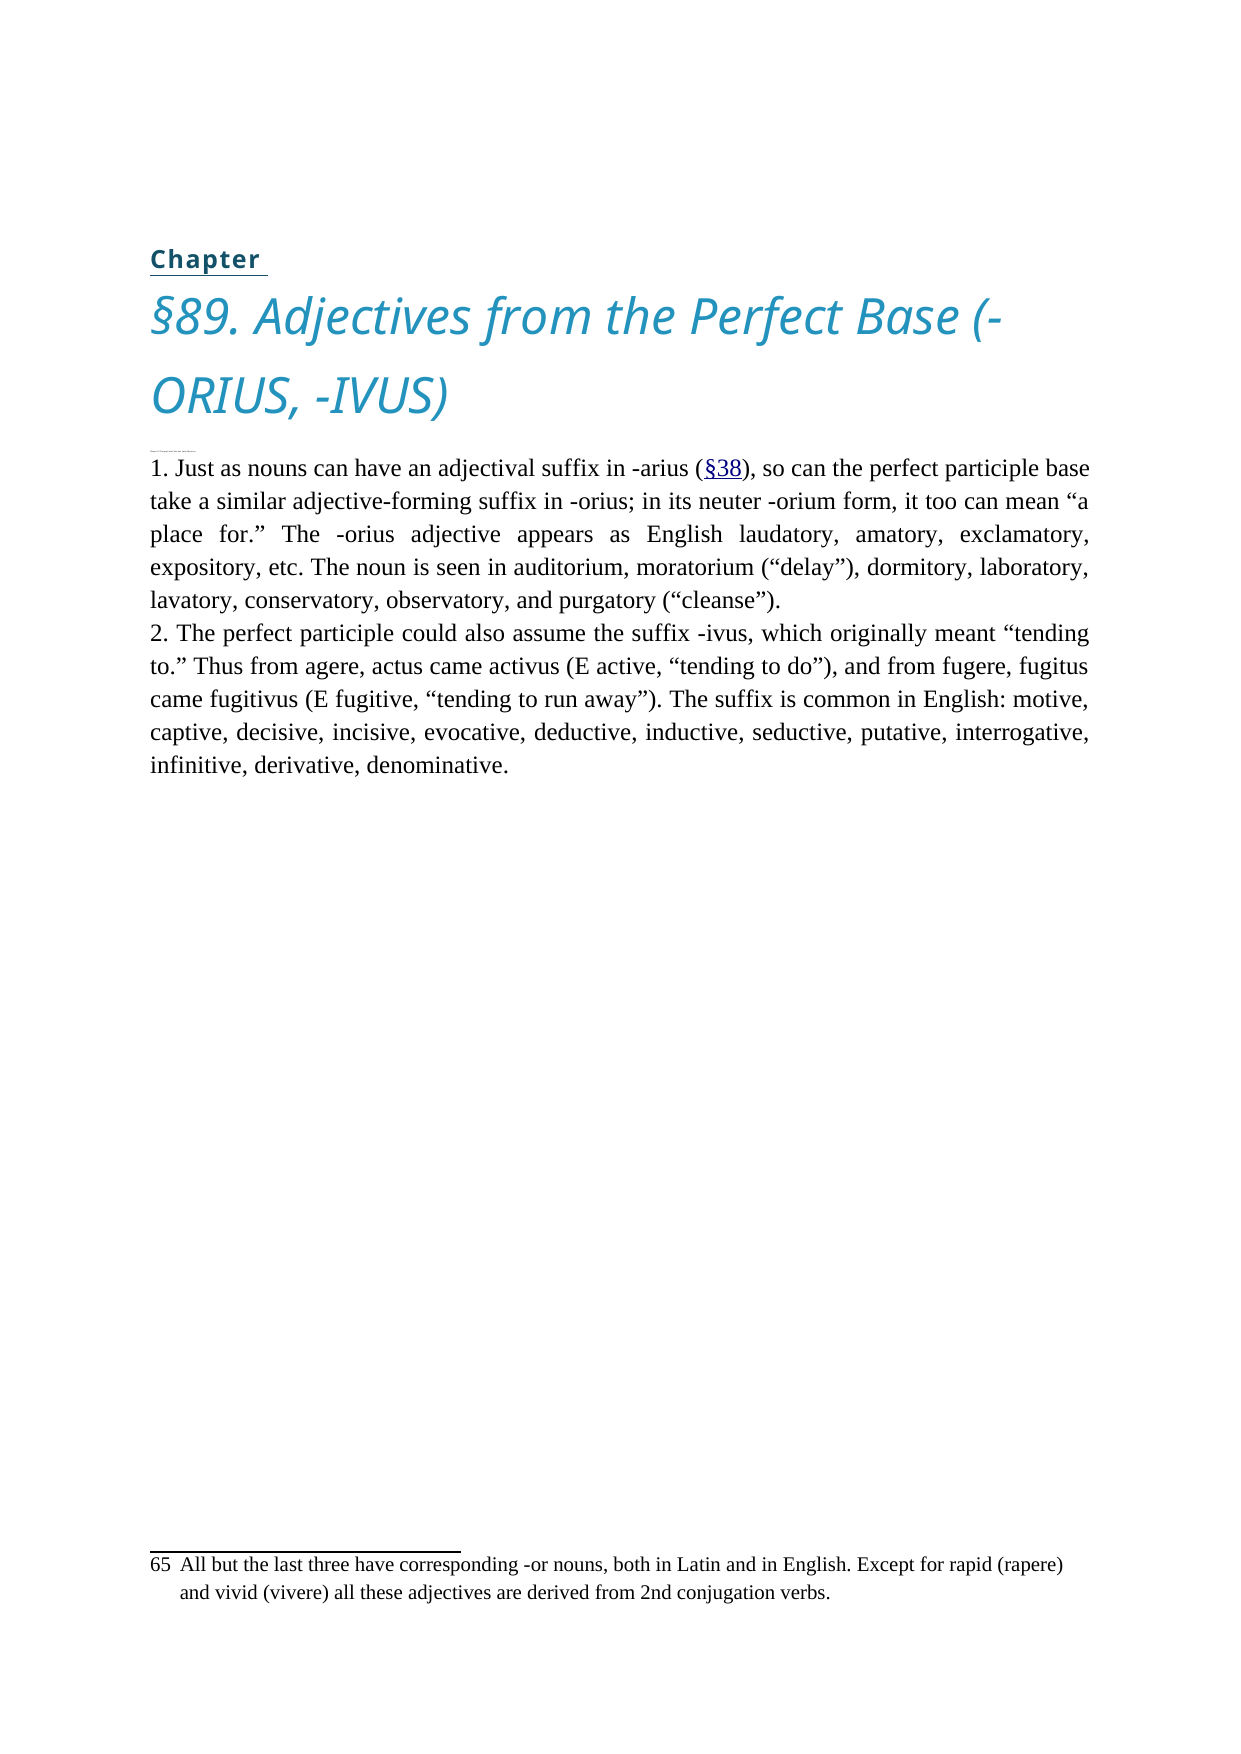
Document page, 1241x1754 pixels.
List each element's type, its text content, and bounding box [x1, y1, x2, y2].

text 1. Just as nouns can have an adjectival suffix in -arius (§38), so can the perfect participle base take a similar adjective-forming suffix in -orius; in its neuter -orium form, it too can mean “a place for.” The -orius adjective appears as English laudatory, amatory, exclamatory, expository, etc. The noun is seen in auditorium, moratorium (“delay”), dormitory, laboratory, lavatory, conservatory, observatory, and purgatory (“cleanse”). [150, 453, 1090, 614]
text All but the last three have corresponding -or nouns, both in Latin and in English. Except for rapid (rapere) and vivid (vivere) all these adjectives are derived from 2nd conjugation verbs. [150, 1552, 1090, 1604]
subtitle §89. Adjectives from the Perfect Base (-ORIUS, -IVUS) [150, 281, 1090, 428]
subtitle Chapter [150, 241, 1090, 276]
text 2. The perfect participle could also assume the suffix -ivus, which originally meant “tending to.” Thus from agere, actus came activus (E active, “tending to do”), and from fugere, fugitus came fugitivus (E fugitive, “tending to run away”). The suffix is common in English: motive, captive, decisive, incisive, evocative, deductive, inductive, seductive, putative, interrogative, infinitive, derivative, denominative. [150, 618, 1090, 779]
